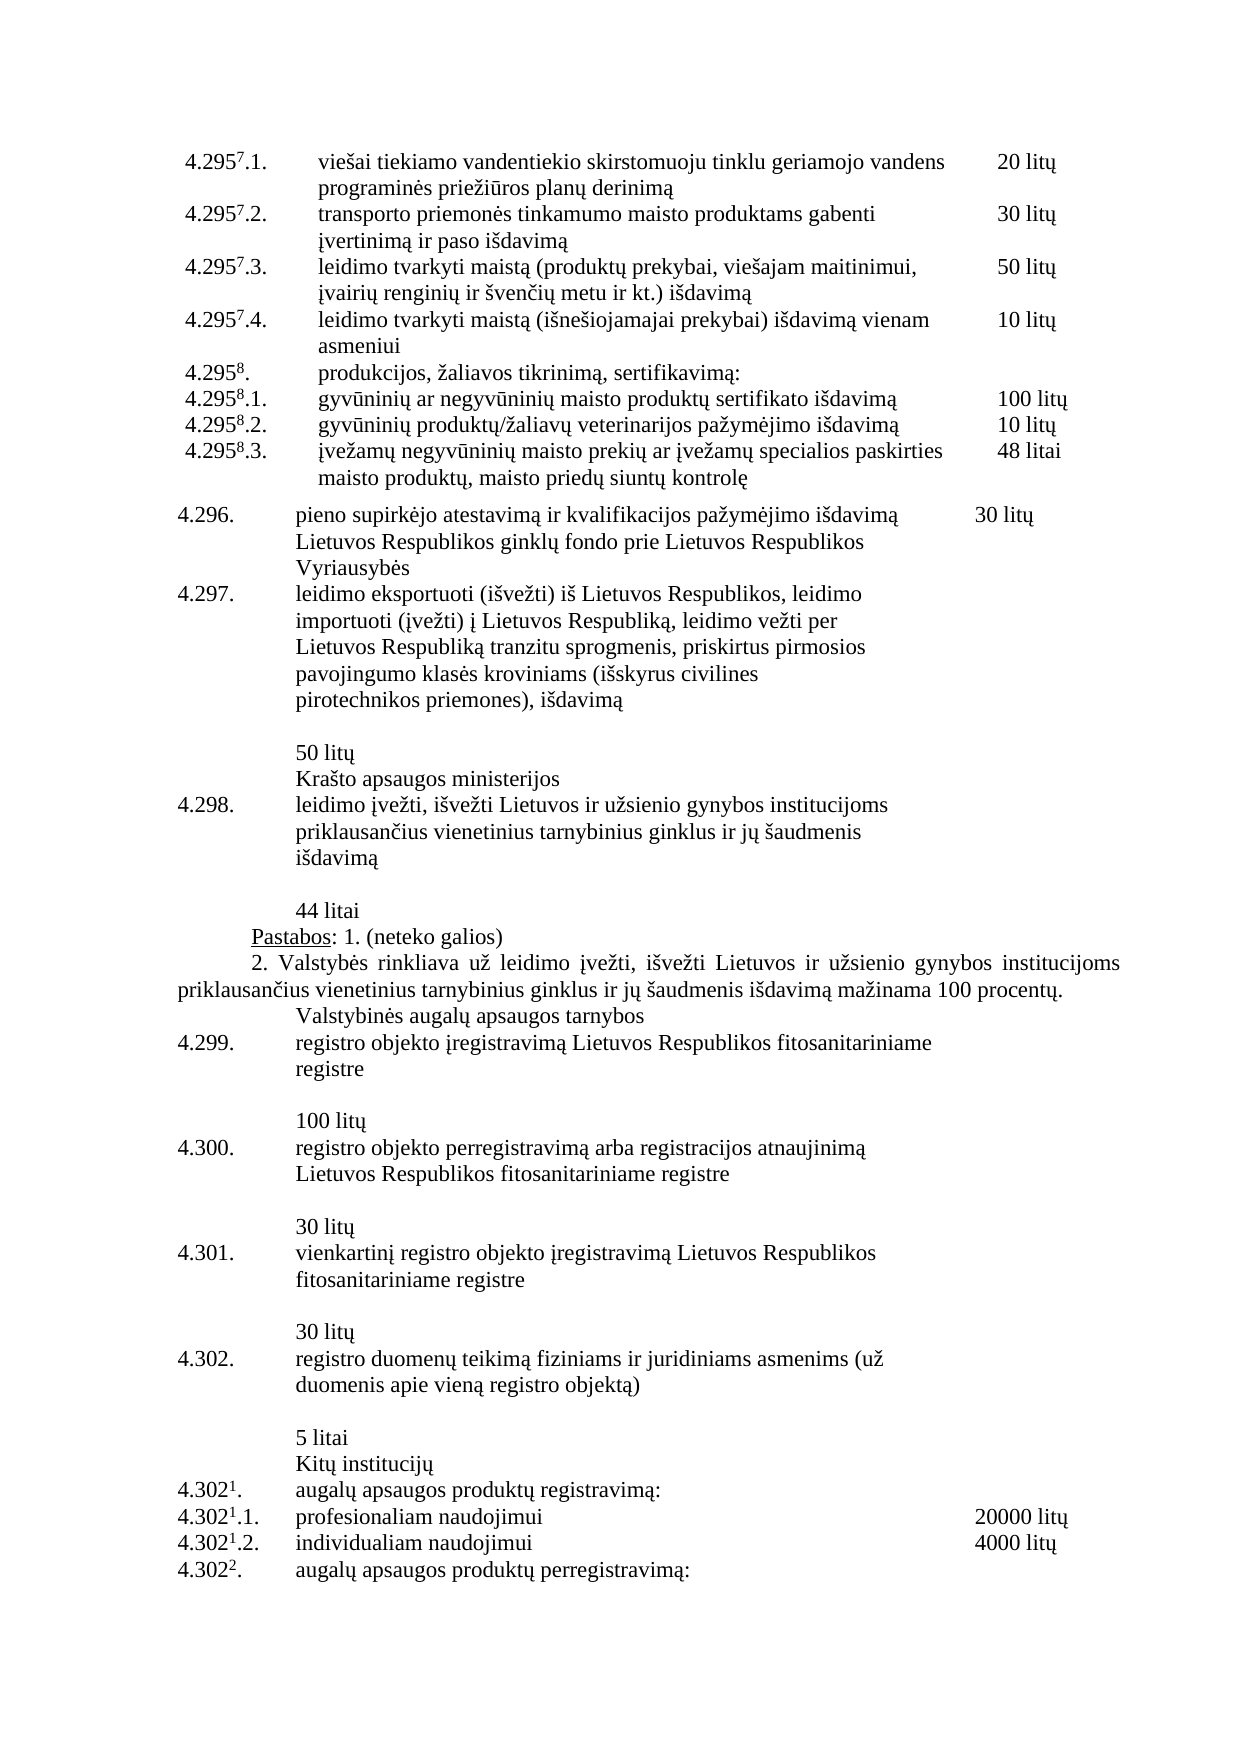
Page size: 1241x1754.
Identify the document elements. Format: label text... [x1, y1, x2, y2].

table_cell leidimo tvarkyti maistą (produktų prekybai, viešajam maitinimui, įvairių renginių ir švenčių metu ir kt.) išdavimą [307, 253, 986, 306]
table_cell 30 litų [986, 200, 1148, 253]
table_cell 4.2957.3. [174, 253, 307, 306]
table_cell įvežamų negyvūninių maisto prekių ar įvežamų specialios paskirties maisto produktų, maisto priedų siuntų kontrolę [307, 438, 986, 490]
table_cell 4.2957.2. [174, 200, 307, 253]
text 4.299. registro objekto įregistravimą Lietuvos Respublikos fitosanitariniame registre 100 litų [177, 1028, 945, 1134]
table_cell [986, 359, 1148, 385]
text Kitų institucijų [177, 1450, 945, 1477]
text 4.3021.2. individualiam naudojimui 4000 litų [177, 1529, 1122, 1556]
table_cell leidimo tvarkyti maistą (išnešiojamajai prekybai) išdavimą vienam asmeniui [307, 306, 986, 358]
text 4.300. registro objekto perregistravimą arba registracijos atnaujinimą Lietuvos Respublikos fitosanitariniame registre 30 litų [177, 1134, 945, 1239]
text 2. Valstybės rinkliava už leidimo įvežti, išvežti Lietuvos ir užsienio gynybos institucijoms priklausančius vienetinius tarnybinius ginklus ir jų šaudmenis išdavimą mažinama 100 procentų. [177, 949, 1122, 1002]
text 4.302. registro duomenų teikimą fiziniams ir juridiniams asmenims (už duomenis apie vieną registro objektą) 5 litai [177, 1345, 945, 1450]
table_cell 4.2958.1. [174, 385, 307, 411]
table_cell 50 litų [986, 253, 1148, 306]
table_cell viešai tiekiamo vandentiekio skirstomuoju tinklu geriamojo vandens programinės priežiūros planų derinimą [307, 148, 986, 200]
text pavojingumo klasės kroviniams (išskyrus civilines [177, 659, 1122, 686]
table_cell 4.2958.2. [174, 411, 307, 438]
table_cell 4.2958. [174, 359, 307, 385]
text 4.3021.1. profesionaliam naudojimui 20000 litų [177, 1503, 1137, 1529]
text importuoti (įvežti) į Lietuvos Respubliką, leidimo vežti per [177, 607, 1122, 633]
text 4.3021. augalų apsaugos produktų registravimą: [177, 1477, 1122, 1503]
text 4.297. leidimo eksportuoti (išvežti) iš Lietuvos Respublikos, leidimo [177, 581, 1122, 607]
text Valstybinės augalų apsaugos tarnybos [177, 1002, 945, 1028]
table_cell 100 litų [986, 385, 1148, 411]
text 4.296. pieno supirkėjo atestavimą ir kvalifikacijos pažymėjimo išdavimą 30 litų [177, 490, 1122, 528]
table_cell 10 litų [986, 306, 1148, 358]
text 4.301. vienkartinį registro objekto įregistravimą Lietuvos Respublikos fitosanitariniame registre 30 litų [177, 1239, 945, 1345]
table_cell transporto priemonės tinkamumo maisto produktams gabenti įvertinimą ir paso išdavimą [307, 200, 986, 253]
table_cell gyvūninių ar negyvūninių maisto produktų sertifikato išdavimą [307, 385, 986, 411]
table_cell 4.2957.1. [174, 148, 307, 200]
text Krašto apsaugos ministerijos [177, 765, 945, 791]
text 4.3022. augalų apsaugos produktų perregistravimą: [177, 1556, 974, 1582]
text Lietuvos Respubliką tranzitu sprogmenis, priskirtus pirmosios [177, 633, 1122, 659]
table_cell 4.2958.3. [174, 438, 307, 490]
table_cell produkcijos, žaliavos tikrinimą, sertifikavimą: [307, 359, 986, 385]
table_cell 20 litų [986, 148, 1148, 200]
table_cell gyvūninių produktų/žaliavų veterinarijos pažymėjimo išdavimą [307, 411, 986, 438]
table_cell 48 litai [986, 438, 1148, 490]
table_cell 4.2957.4. [174, 306, 307, 358]
table_cell 10 litų [986, 411, 1148, 438]
text 4.298. leidimo įvežti, išvežti Lietuvos ir užsienio gynybos institucijoms priklausančius vienetinius tarnybinius ginklus ir jų šaudmenis išdavimą 44 litai [177, 791, 945, 923]
text Lietuvos Respublikos ginklų fondo prie Lietuvos Respublikos Vyriausybės [177, 528, 945, 581]
text pirotechnikos priemones), išdavimą 50 litų [295, 686, 945, 765]
text Pastabos: 1. (neteko galios) [177, 923, 1122, 949]
